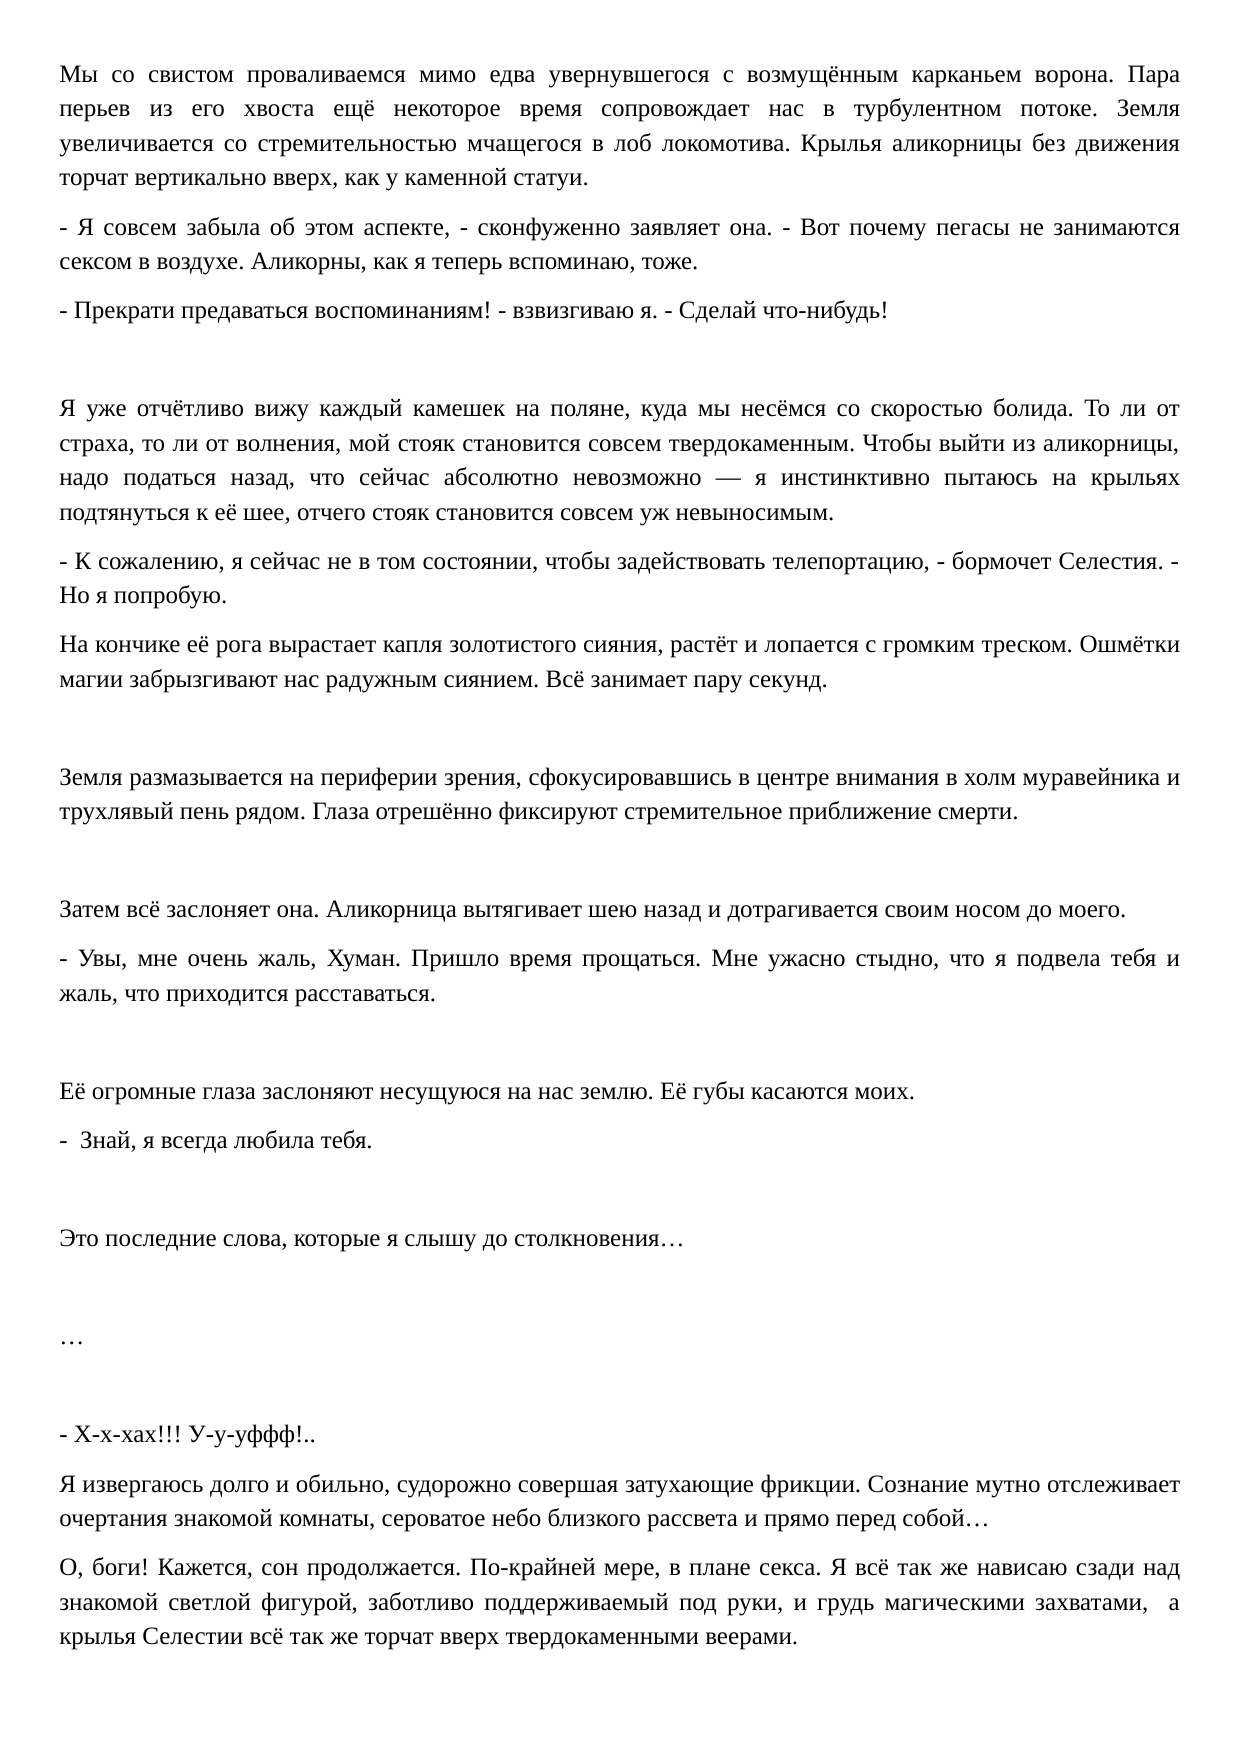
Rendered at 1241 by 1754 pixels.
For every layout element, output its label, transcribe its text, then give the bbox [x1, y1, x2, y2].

text Я уже отчётливо вижу каждый камешек на поляне, куда мы несёмся со скоростью болида. То ли от страха, то ли от волнения, мой стояк становится совсем твердокаменным. Чтобы выйти из аликорницы, надо податься назад, что сейчас абсолютно невозможно — я инстинктивно пытаюсь на крыльях подтянуться к её шее, отчего стояк становится совсем уж невыносимым. [59, 393, 1181, 525]
text Я извергаюсь долго и обильно, судорожно совершая затухающие фрикции. Сознание мутно отслеживает очертания знакомой комнаты, сероватое небо близкого рассвета и прямо перед собой… [59, 1469, 1181, 1532]
text Мы со свистом проваливаемся мимо едва увернувшегося с возмущённым карканьем ворона. Пара перьев из его хвоста ещё некоторое время сопровождает нас в турбулентном потоке. Земля увеличивается со стремительностью мчащегося в лоб локомотива. Крылья аликорницы без движения торчат вертикально вверх, как у каменной статуи. [59, 59, 1181, 191]
text Это последние слова, которые я слышу до столкновения… [59, 1223, 1181, 1252]
text О, боги! Кажется, сон продолжается. По-крайней мере, в плане секса. Я всё так же нависаю сзади над знакомой светлой фигурой, заботливо поддерживаемый под руки, и грудь магическими захватами, а крылья Селестии всё так же торчат вверх твердокаменными веерами. [59, 1552, 1181, 1650]
text - Прекрати предаваться воспоминаниям! - взвизгиваю я. - Сделай что-нибудь! [59, 295, 1181, 324]
text Затем всё заслоняет она. Аликорница вытягивает шею назад и дотрагивается своим носом до моего. [59, 894, 1181, 923]
text - К сожалению, я сейчас не в том состоянии, чтобы задействовать телепортацию, - бормочет Селестия. - Но я попробую. [59, 546, 1181, 609]
text Её огромные глаза заслоняют несущуюся на нас землю. Её губы касаются моих. [59, 1076, 1181, 1105]
text - Я совсем забыла об этом аспекте, - сконфуженно заявляет она. - Вот почему пегасы не занимаются сексом в воздухе. Аликорны, как я теперь вспоминаю, тоже. [59, 212, 1181, 275]
text - Увы, мне очень жаль, Хуман. Пришло время прощаться. Мне ужасно стыдно, что я подвела тебя и жаль, что приходится расставаться. [59, 943, 1181, 1007]
text - Знай, я всегда любила тебя. [59, 1125, 1181, 1154]
text Земля размазывается на периферии зрения, сфокусировавшись в центре внимания в холм муравейника и трухлявый пень рядом. Глаза отрешённо фиксируют стремительное приближение смерти. [59, 762, 1181, 825]
text - Х-х-хах!!! У-у-уффф!.. [59, 1419, 1181, 1448]
text … [59, 1321, 1181, 1350]
text На кончике её рога вырастает капля золотистого сияния, растёт и лопается с громким треском. Ошмётки магии забрызгивают нас радужным сиянием. Всё занимает пару секунд. [59, 629, 1181, 692]
